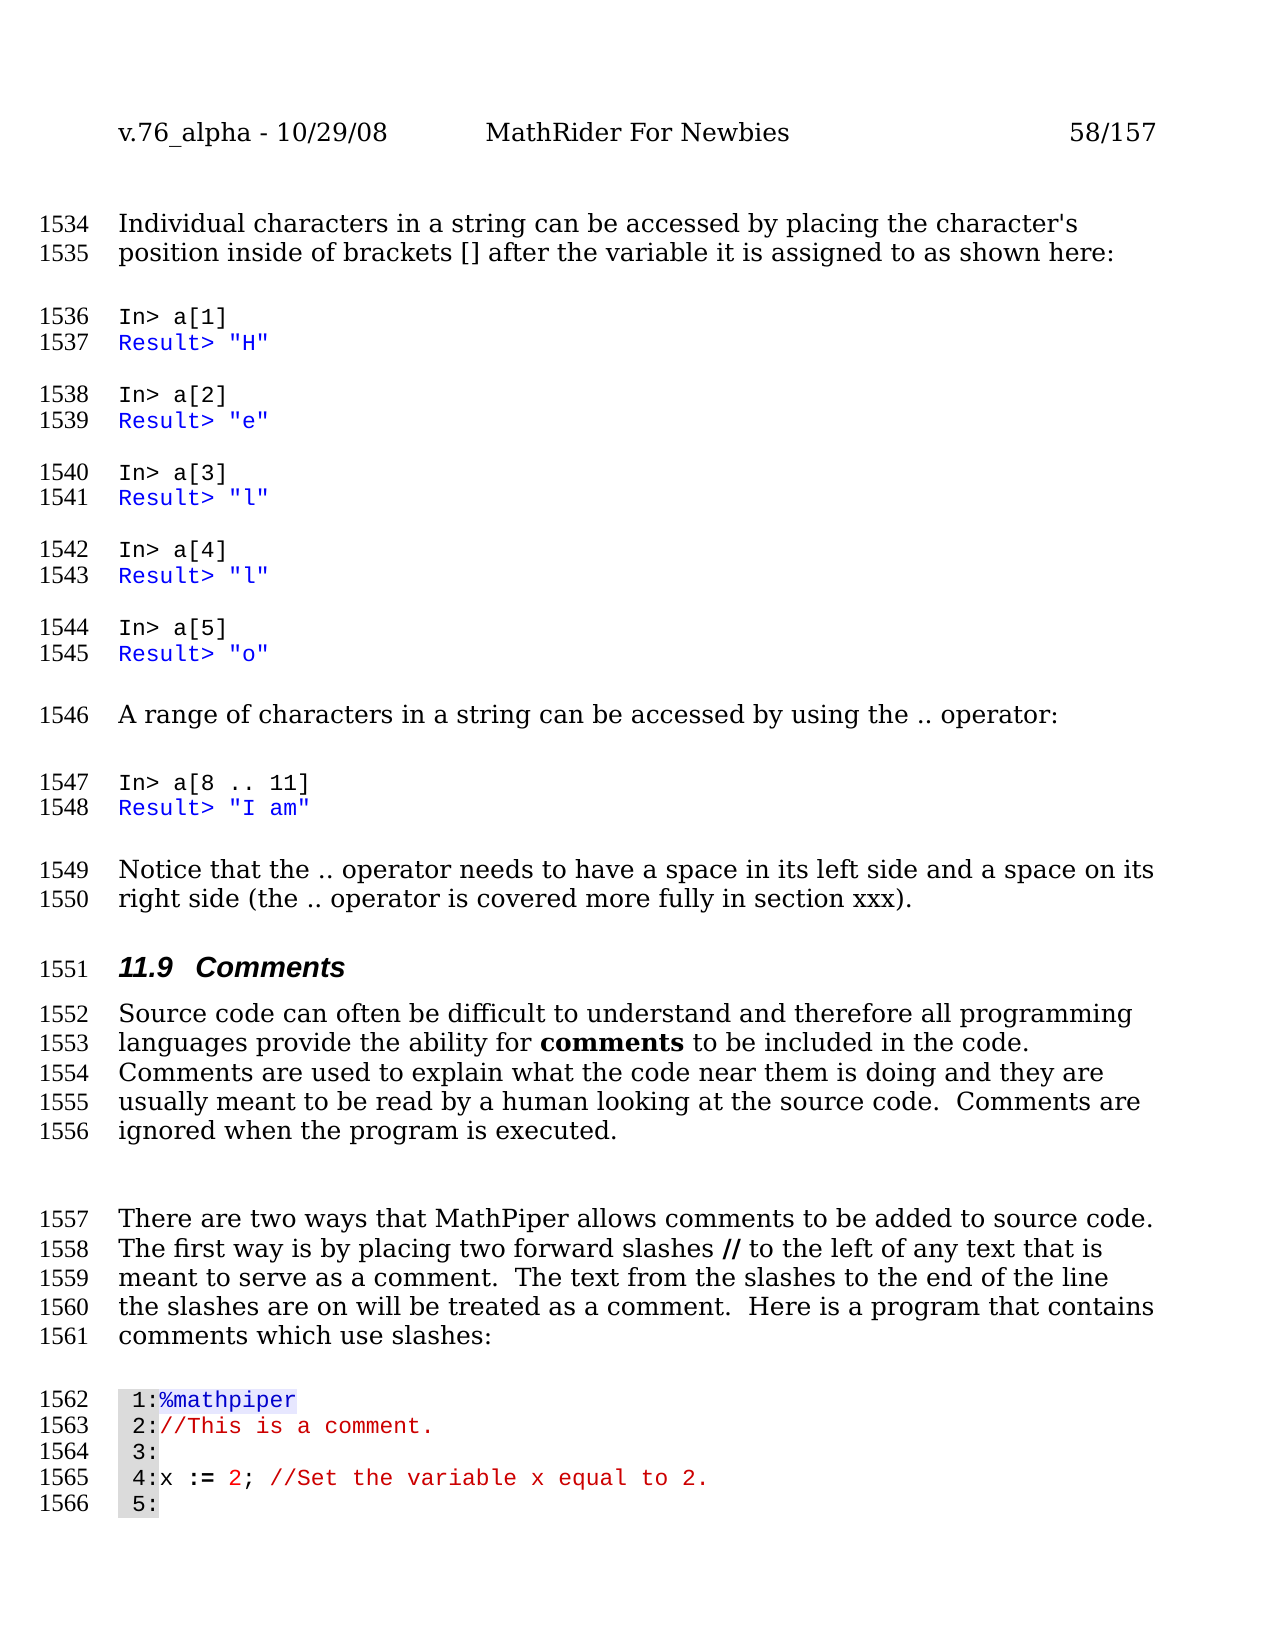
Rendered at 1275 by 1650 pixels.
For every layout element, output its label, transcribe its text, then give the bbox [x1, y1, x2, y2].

text There are two ways that MathPiper allows comments to be added to source code. The first way is by placing two forward slashes // to the left of any text that is meant to serve as a comment. The text from the slashes to the end of the line the slashes are on will be treated as a comment. Here is a program that contains comments which use slashes: [118, 1204, 1157, 1351]
text 1:%mathpiper [118, 1388, 1157, 1414]
text Notice that the .. operator needs to have a space in its left side and a space on its right side (the .. operator is covered more fully in section xxx). [118, 855, 1157, 913]
subtitle Comments [118, 950, 1157, 984]
text In> a[1] [118, 305, 1157, 331]
text 4:x := 2; //Set the variable x equal to 2. [118, 1466, 1157, 1492]
text Result> "H" [118, 331, 1157, 357]
text Source code can often be difficult to understand and therefore all programming languages provide the ability for comments to be included in the code. Comments are used to explain what the code near them is doing and they are usually meant to be read by a human looking at the source code. Comments are ignored when the program is executed. [118, 999, 1157, 1145]
text 5: [118, 1492, 1157, 1518]
text Result> "l" [118, 487, 1157, 513]
text 2://This is a comment. [118, 1414, 1157, 1440]
text In> a[2] [118, 383, 1157, 409]
text Result> "e" [118, 409, 1157, 435]
text Result> "o" [118, 642, 1157, 668]
text 3: [118, 1440, 1157, 1466]
text Result> "I am" [118, 797, 1157, 823]
text In> a[3] [118, 461, 1157, 487]
text In> a[4] [118, 539, 1157, 564]
text A range of characters in a string can be accessed by using the .. operator: [118, 701, 1157, 730]
text In> a[8 .. 11] [118, 771, 1157, 797]
text In> a[5] [118, 616, 1157, 642]
text Individual characters in a string can be accessed by placing the character's position inside of brackets [] after the variable it is assigned to as shown here: [118, 209, 1157, 267]
text Result> "l" [118, 564, 1157, 591]
